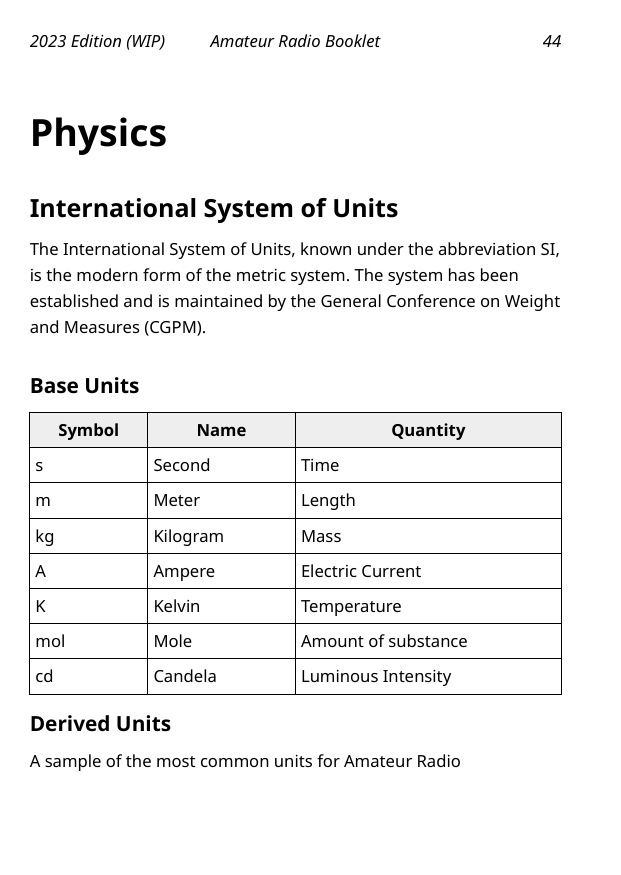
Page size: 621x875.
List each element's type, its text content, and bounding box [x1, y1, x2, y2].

subtitle International System of Units [29, 191, 561, 225]
table_cell Meter [148, 483, 295, 517]
table_cell Temperature [296, 589, 561, 623]
table_cell A [30, 554, 147, 588]
table_header Name [148, 413, 295, 447]
table_cell Kelvin [148, 589, 295, 623]
text The International System of Units, known under the abbreviation SI, is the modern form of the metric system. The system has been established and is maintained by the General Conference on Weight and Measures (CGPM). [29, 238, 561, 338]
table_cell cd [30, 659, 147, 693]
table_cell kg [30, 519, 147, 553]
table_cell Length [296, 483, 561, 517]
subtitle Physics [29, 107, 561, 158]
table_cell Second [148, 448, 295, 482]
table_cell Electric Current [296, 554, 561, 588]
table_cell m [30, 483, 147, 517]
table_header Quantity [296, 413, 561, 447]
table_cell Time [296, 448, 561, 482]
table_cell Luminous Intensity [296, 659, 561, 693]
table_cell Mole [148, 624, 295, 658]
table_cell K [30, 589, 147, 623]
table_cell Mass [296, 519, 561, 553]
table_cell Kilogram [148, 519, 295, 553]
table_cell Candela [148, 659, 295, 693]
subtitle Base Units [29, 371, 561, 399]
table_header Symbol [30, 413, 147, 447]
text A sample of the most common units for Amateur Radio [29, 750, 561, 773]
table_cell mol [30, 624, 147, 658]
table_cell Ampere [148, 554, 295, 588]
table_cell s [30, 448, 147, 482]
table_cell Amount of substance [296, 624, 561, 658]
subtitle Derived Units [29, 709, 561, 738]
